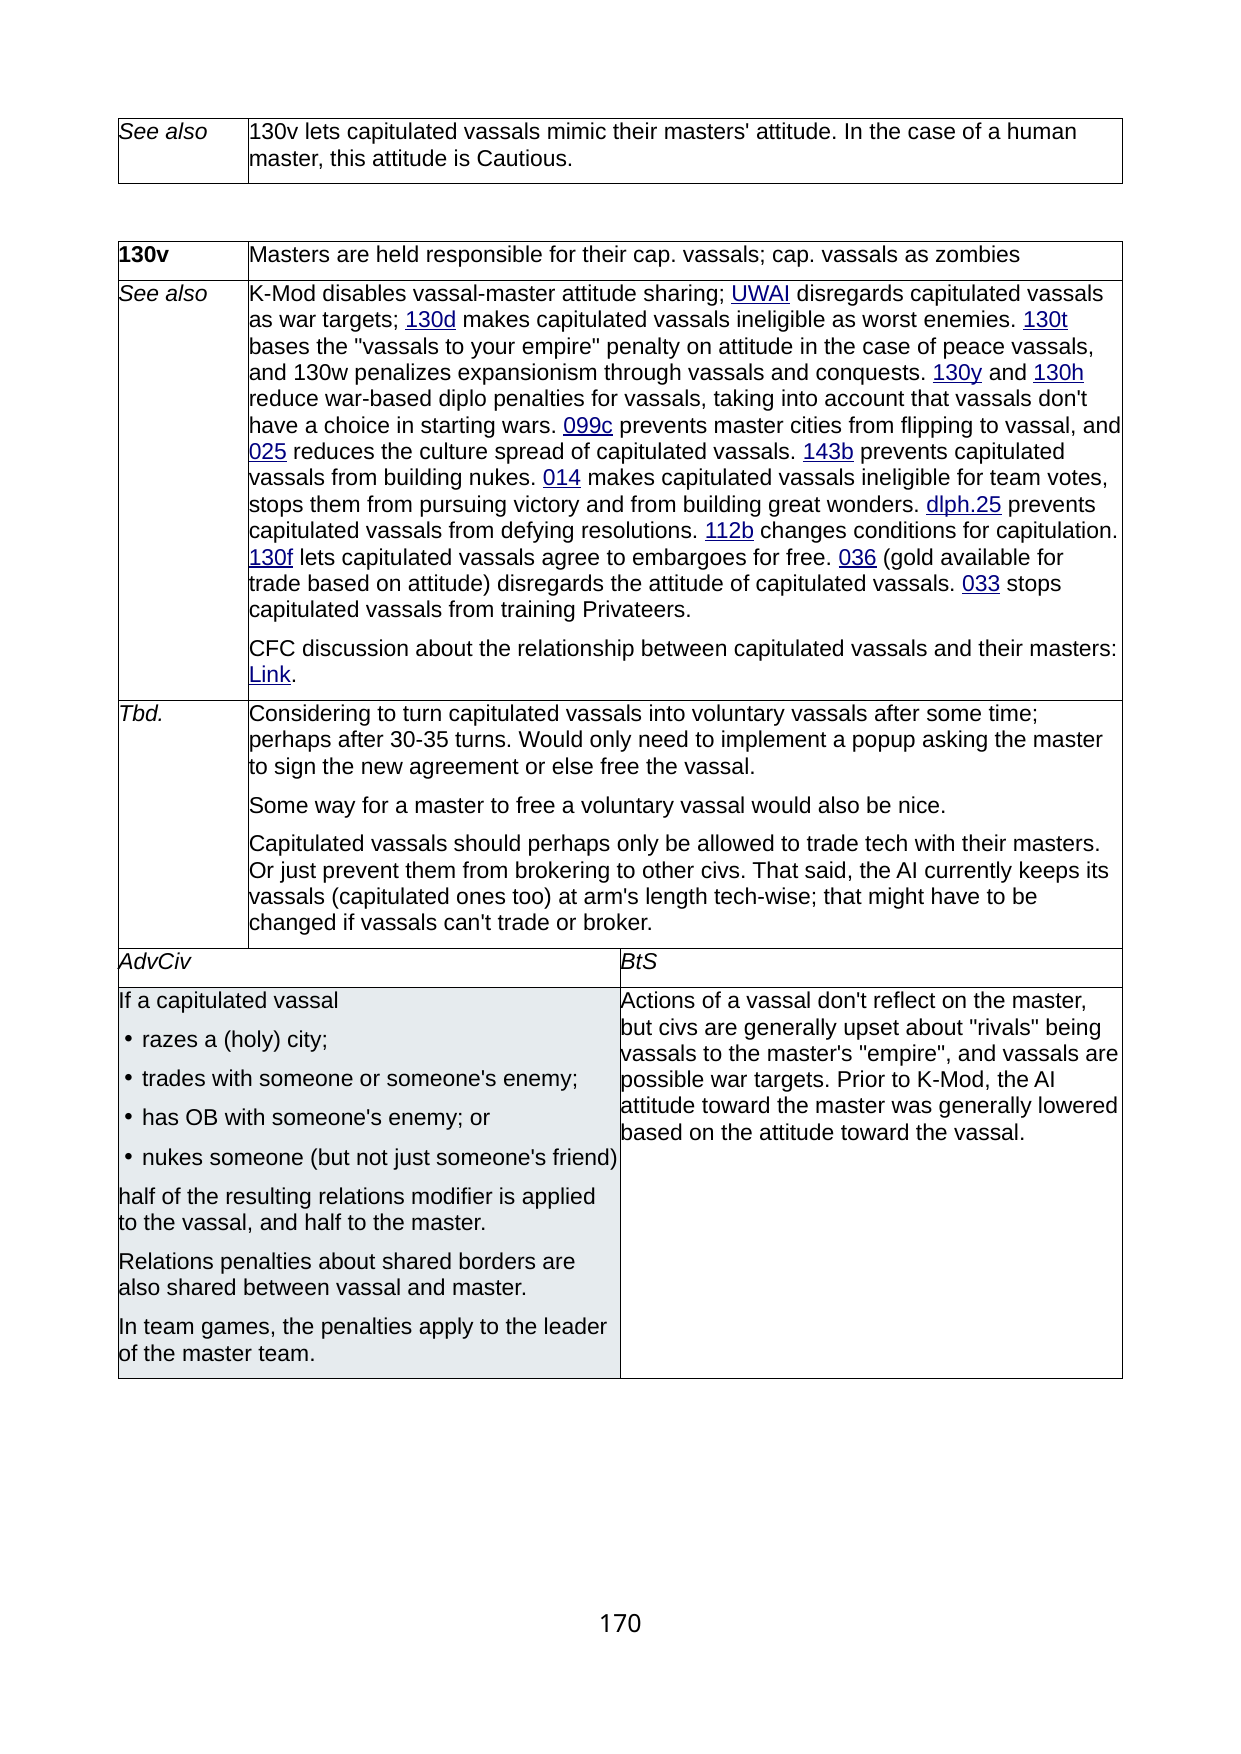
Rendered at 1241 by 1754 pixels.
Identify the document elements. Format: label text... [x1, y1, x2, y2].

table_cell If a capitulated vassal razes a (holy) city; trades with someone or someone's enemy; has OB with someone's enemy; or nukes someone (but not just someone's friend) half of the resulting relations modifier is applied to the vassal, and half to the master. Relations penalties about shared borders are also shared between vassal and master. In team games, the penalties apply to the leader of the master team. [119, 988, 620, 1378]
table_cell Actions of a vassal don't reflect on the master, but civs are generally upset about "rivals" being vassals to the master's "empire", and vassals are possible war targets. Prior to K-Mod, the AI attitude toward the master was generally lowered based on the attitude toward the vassal. [621, 988, 1122, 1378]
table_cell BtS [621, 949, 1122, 987]
table_cell See also [119, 281, 248, 700]
table_cell Tbd. [119, 701, 248, 948]
table_cell See also [119, 119, 248, 183]
table_cell AdvCiv [119, 949, 620, 987]
table_cell K-Mod disables vassal-master attitude sharing; UWAI disregards capitulated vassals as war targets; 130d makes capitulated vassals ineligible as worst enemies. 130t bases the "vassals to your empire" penalty on attitude in the case of peace vassals, and 130w penalizes expansionism through vassals and conquests. 130y and 130h reduce war-based diplo penalties for vassals, taking into account that vassals don't have a choice in starting wars. 099c prevents master cities from flipping to vassal, and 025 reduces the culture spread of capitulated vassals. 143b prevents capitulated vassals from building nukes. 014 makes capitulated vassals ineligible for team votes, stops them from pursuing victory and from building great wonders. dlph.25 prevents capitulated vassals from defying resolutions. 112b changes conditions for capitulation. 130f lets capitulated vassals agree to embargoes for free. 036 (gold available for trade based on attitude) disregards the attitude of capitulated vassals. 033 stops capitulated vassals from training Privateers. CFC discussion about the relationship between capitulated vassals and their masters: Link. [249, 281, 1122, 700]
table_header 130v [119, 242, 248, 280]
table_header Masters are held responsible for their cap. vassals; cap. vassals as zombies [249, 242, 1122, 280]
table_cell Considering to turn capitulated vassals into voluntary vassals after some time; perhaps after 30-35 turns. Would only need to implement a popup asking the master to sign the new agreement or else free the vassal. Some way for a master to free a voluntary vassal would also be nice. Capitulated vassals should perhaps only be allowed to trade tech with their masters. Or just prevent them from brokering to other civs. That said, the AI currently keeps its vassals (capitulated ones too) at arm's length tech-wise; that might have to be changed if vassals can't trade or broker. [249, 701, 1122, 948]
table_cell 130v lets capitulated vassals mimic their masters' attitude. In the case of a human master, this attitude is Cautious. [249, 119, 1122, 183]
